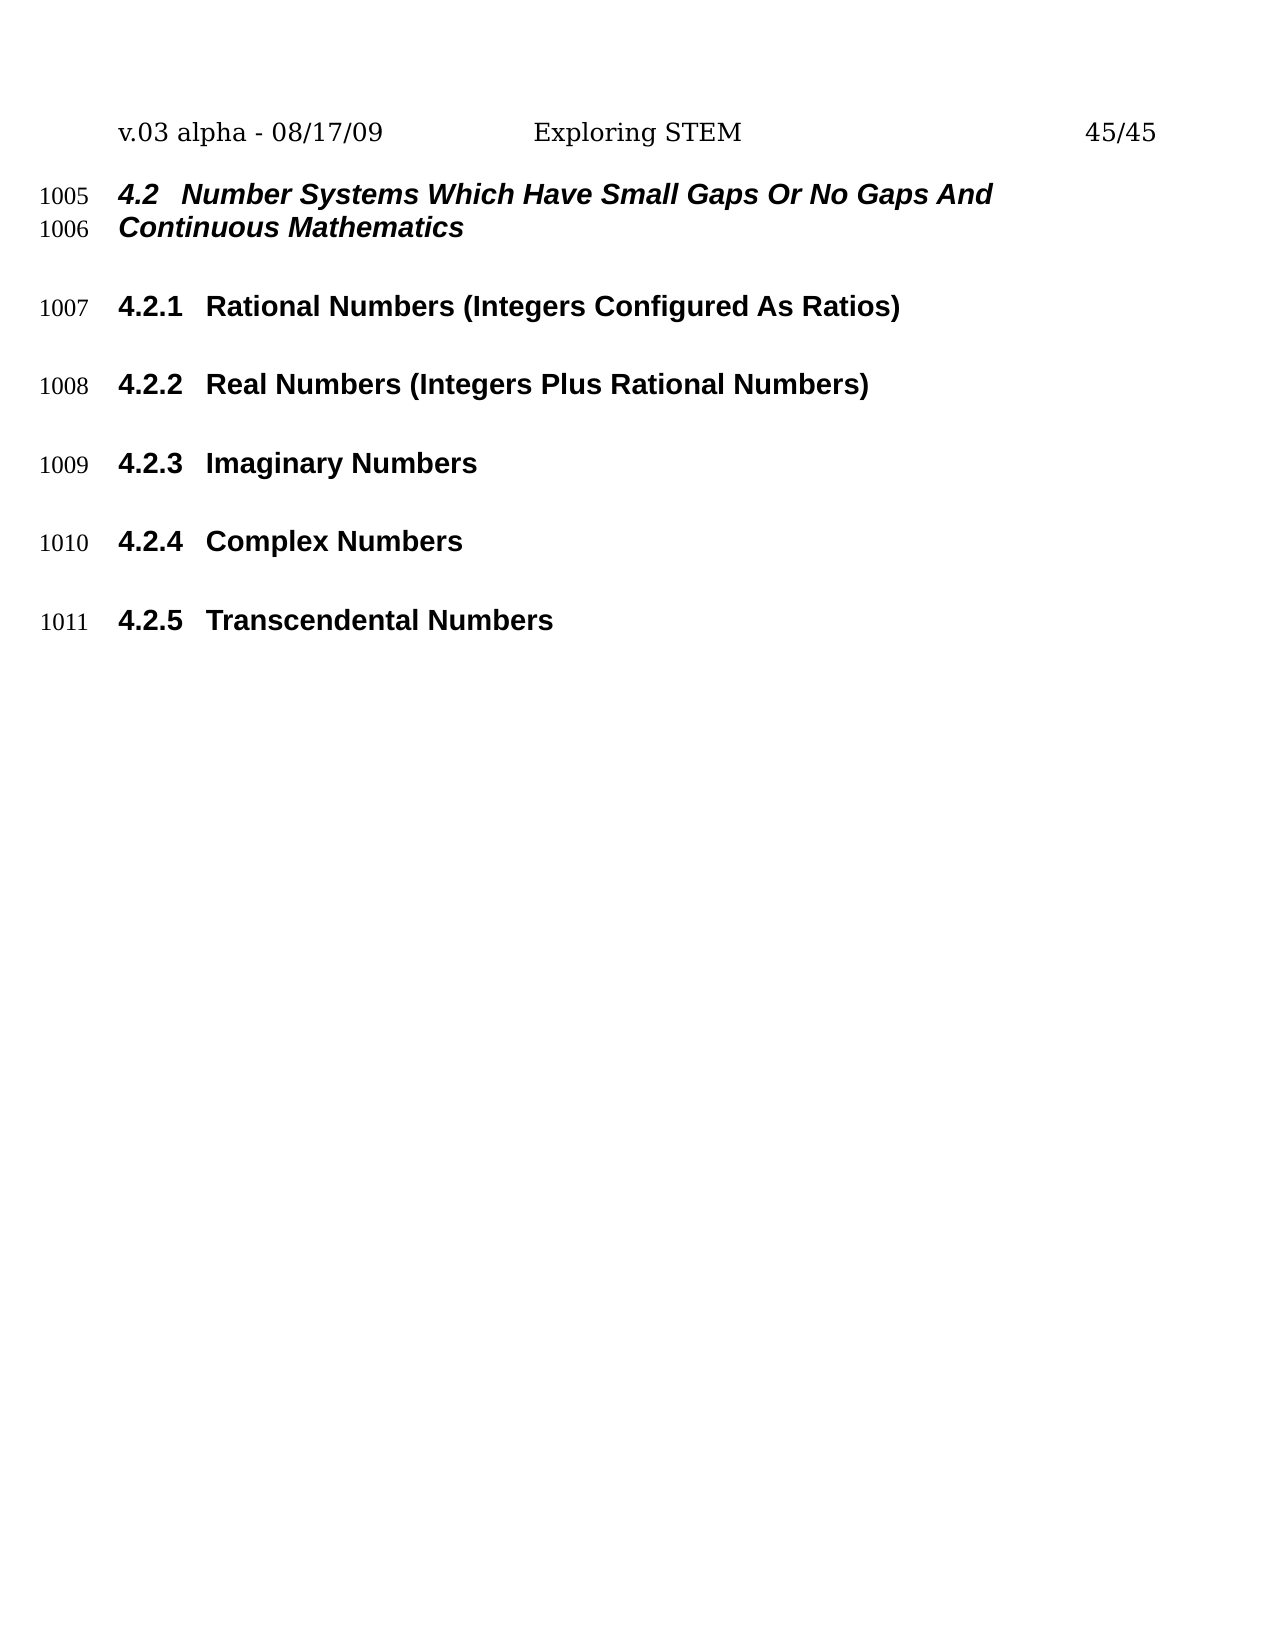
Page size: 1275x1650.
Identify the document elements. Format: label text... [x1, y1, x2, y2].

subtitle Real Numbers (Integers Plus Rational Numbers) [118, 367, 1157, 401]
subtitle Transcendental Numbers [118, 603, 1157, 637]
subtitle Number Systems Which Have Small Gaps Or No Gaps And Continuous Mathematics [118, 177, 1157, 244]
subtitle Imaginary Numbers [118, 446, 1157, 479]
subtitle Complex Numbers [118, 524, 1157, 558]
subtitle Rational Numbers (Integers Configured As Ratios) [118, 289, 1157, 322]
